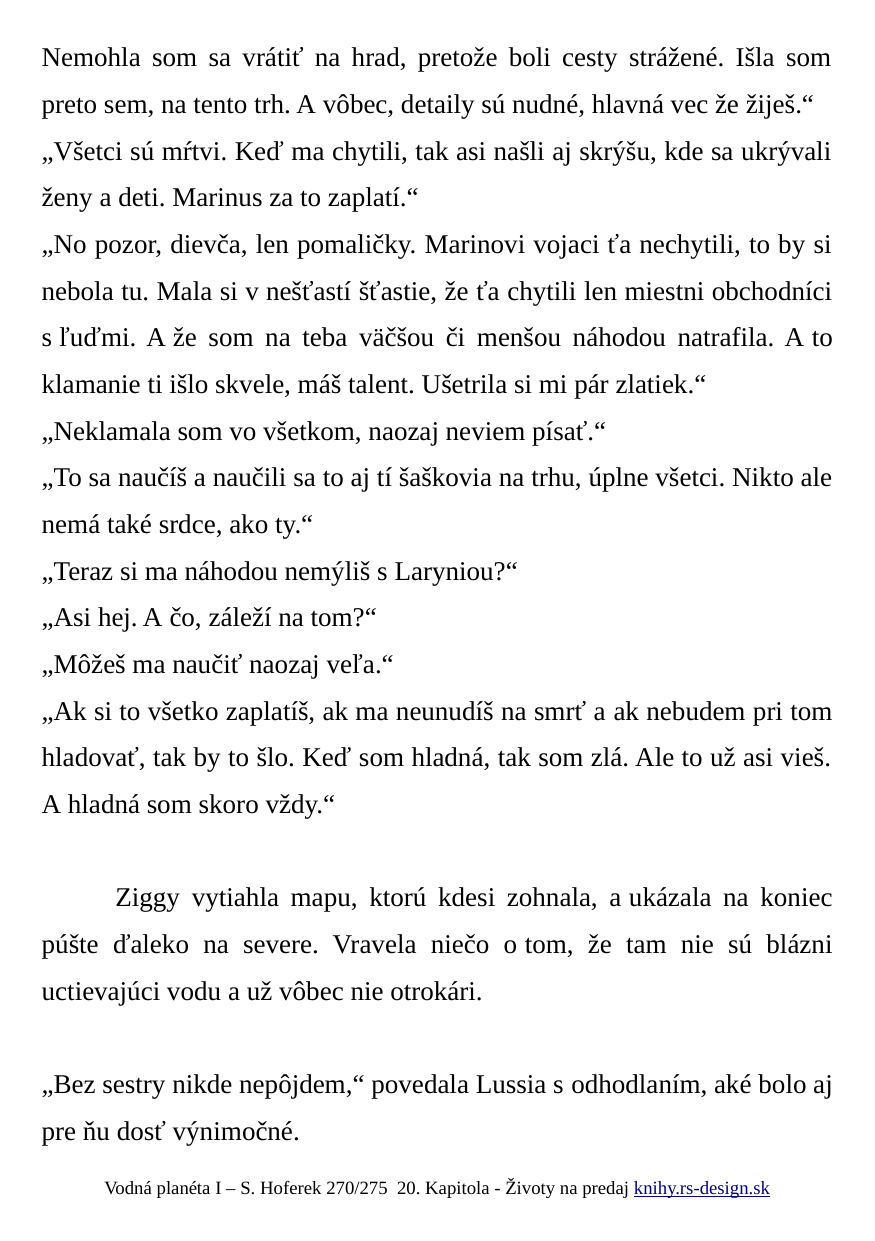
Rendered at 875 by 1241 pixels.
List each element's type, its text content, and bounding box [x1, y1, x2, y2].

text „Neklamala som vo všetkom, naozaj neviem písať.“ [41, 415, 833, 446]
text „Ak si to všetko zaplatíš, ak ma neunudíš na smrť a ak nebudem pri tom hladovať, tak by to šlo. Keď som hladná, tak som zlá. Ale to už asi vieš. A hladná som skoro vždy.“ [41, 695, 833, 819]
text „No pozor, dievča, len pomaličky. Marinovi vojaci ťa nechytili, to by si nebola tu. Mala si v nešťastí šťastie, že ťa chytili len miestni obchodníci s ľuďmi. A že som na teba väčšou či menšou náhodou natrafila. A to klamanie ti išlo skvele, máš talent. Ušetrila si mi pár zlatiek.“ [41, 228, 833, 399]
text „Bez sestry nikde nepôjdem,“ povedala Lussia s odhodlaním, aké bolo aj pre ňu dosť výnimočné. [41, 1068, 833, 1146]
text „Asi hej. A čo, záleží na tom?“ [41, 601, 833, 632]
text „Teraz si ma náhodou nemýliš s Laryniou?“ [41, 555, 833, 586]
text „Všetci sú mŕtvi. Keď ma chytili, tak asi našli aj skrýšu, kde sa ukrývali ženy a deti. Marinus za to zaplatí.“ [41, 135, 833, 212]
text Nemohla som sa vrátiť na hrad, pretože boli cesty strážené. Išla som preto sem, na tento trh. A vôbec, detaily sú nudné, hlavná vec že žiješ.“ [41, 41, 833, 119]
text Ziggy vytiahla mapu, ktorú kdesi zohnala, a ukázala na koniec púšte ďaleko na severe. Vravela niečo o tom, že tam nie sú blázni uctievajúci vodu a už vôbec nie otrokári. [41, 881, 833, 1006]
text „To sa naučíš a naučili sa to aj tí šaškovia na trhu, úplne všetci. Nikto ale nemá také srdce, ako ty.“ [41, 461, 833, 539]
text „Môžeš ma naučiť naozaj veľa.“ [41, 648, 833, 679]
